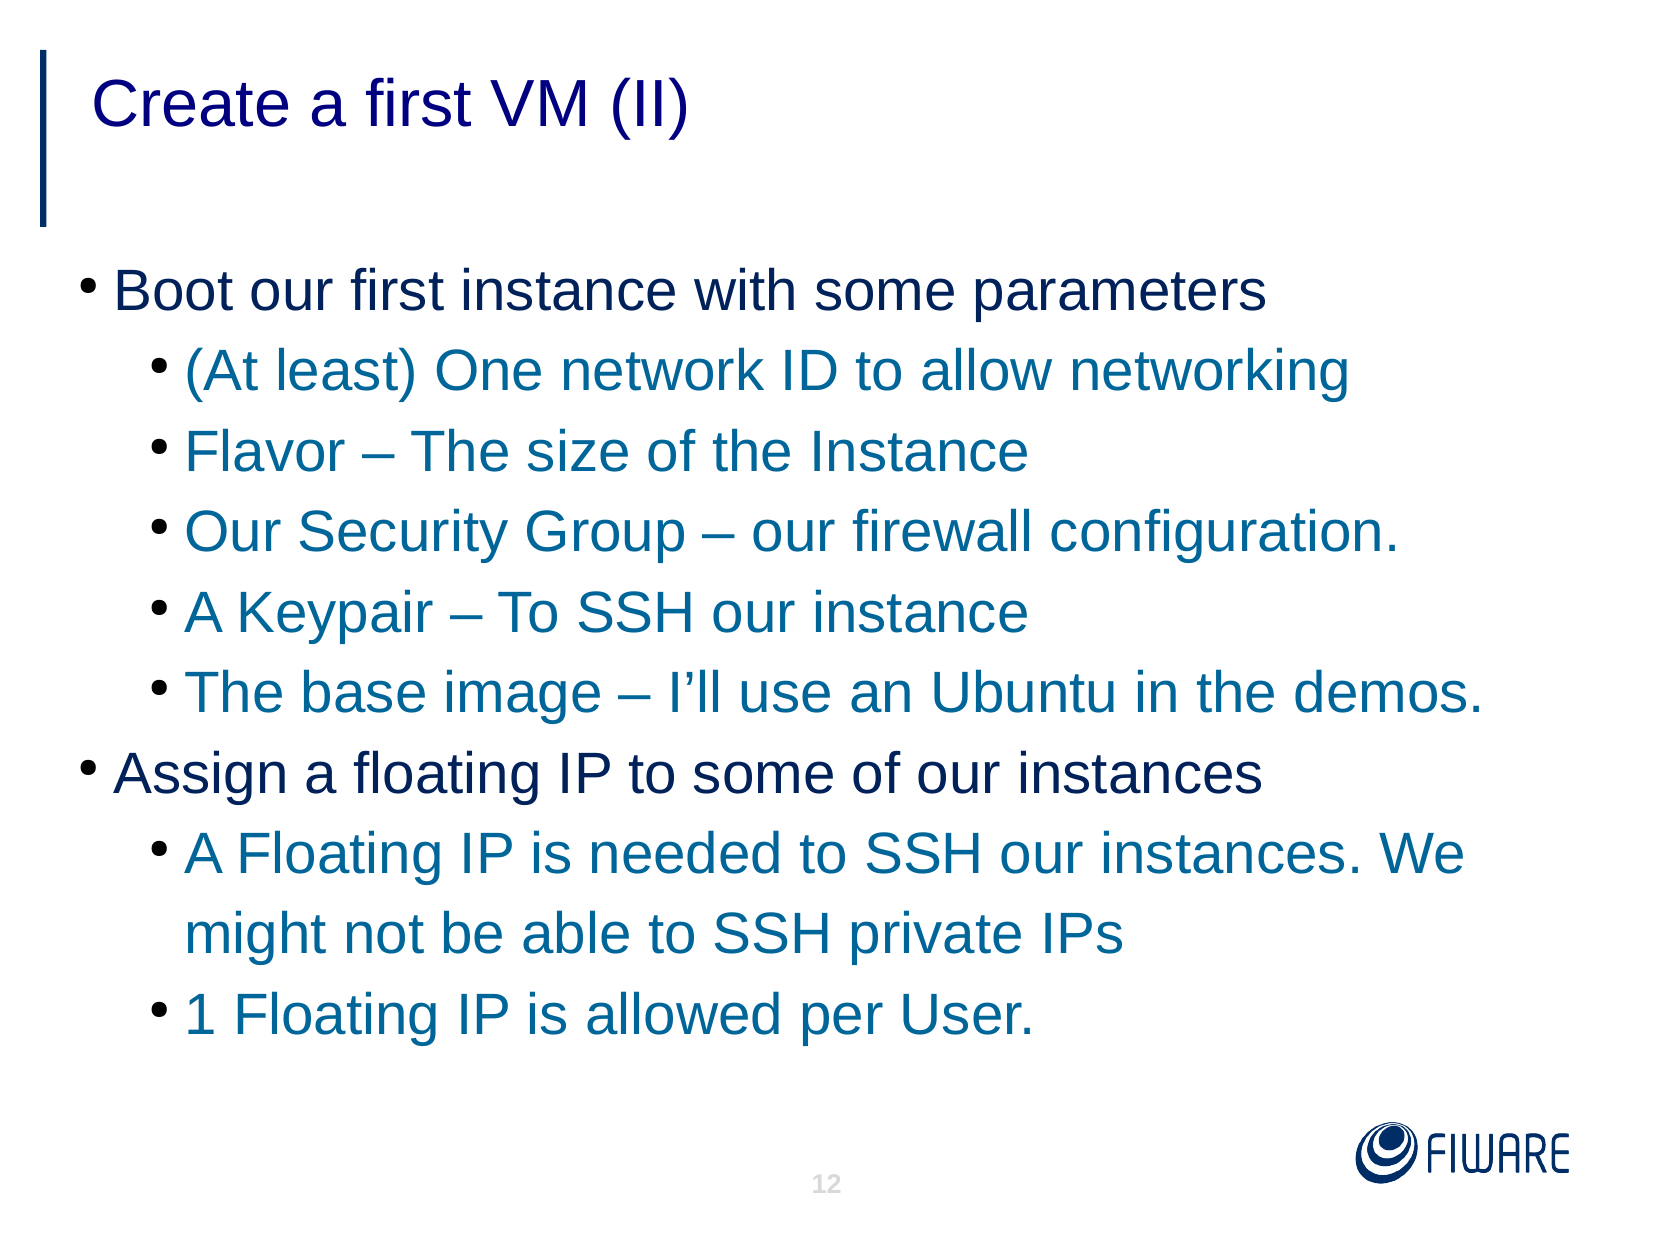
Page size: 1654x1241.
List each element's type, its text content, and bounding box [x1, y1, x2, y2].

title Create a first VM (II) [76, 51, 1408, 196]
slide_number [733, 1149, 921, 1216]
text_box Boot our first instance with some parameters (At least) One network ID to allow networking Flavor – The size of the Instance Our Security Group – our firewall configuration. A Keypair – To SSH our instance The base image – I’ll use an Ubuntu in the demos. Assign a floating IP to some of our instances A Floating IP is needed to SSH our instances. We might not be able to SSH private IPs 1 Floating IP is allowed per User. [63, 234, 1573, 1054]
picture [1351, 1116, 1575, 1188]
